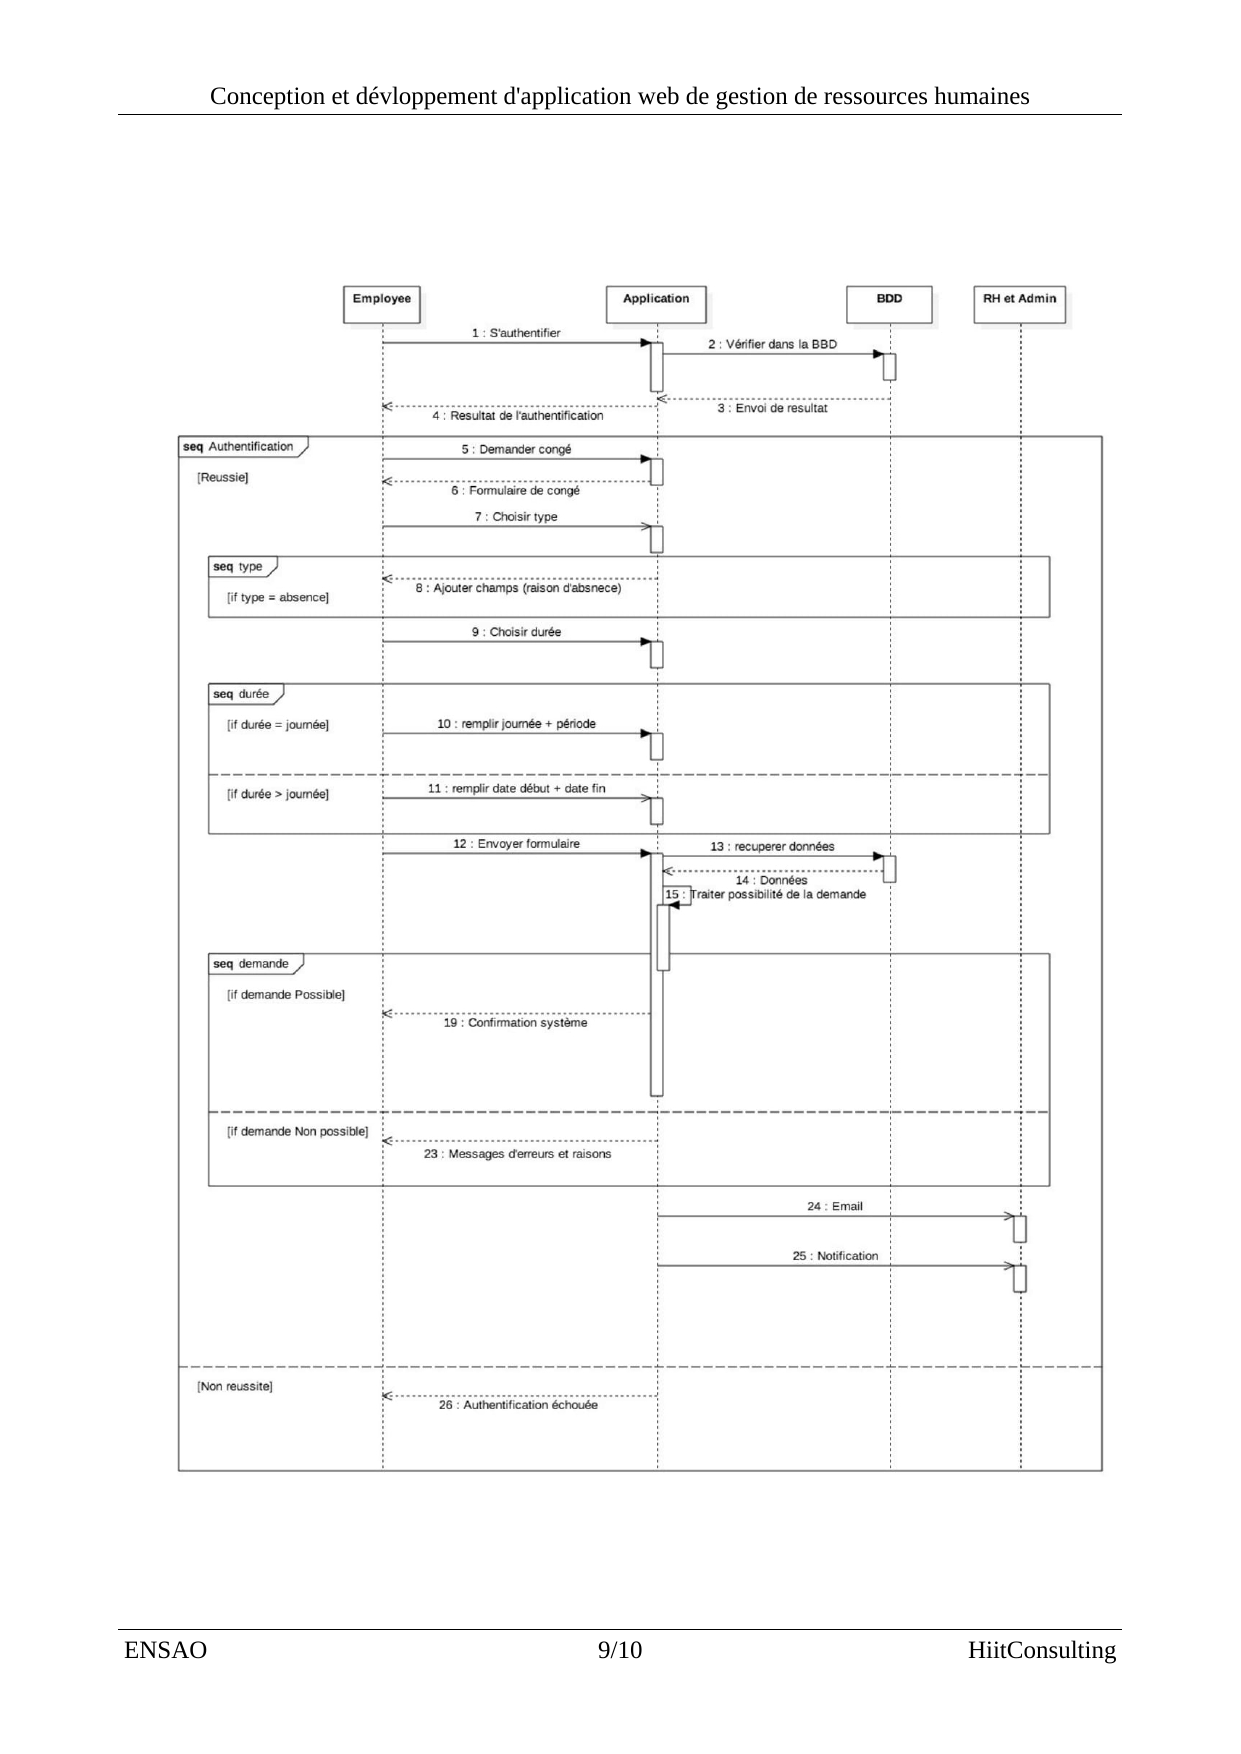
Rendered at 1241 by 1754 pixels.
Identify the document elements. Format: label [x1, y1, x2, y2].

picture [159, 250, 1135, 1495]
